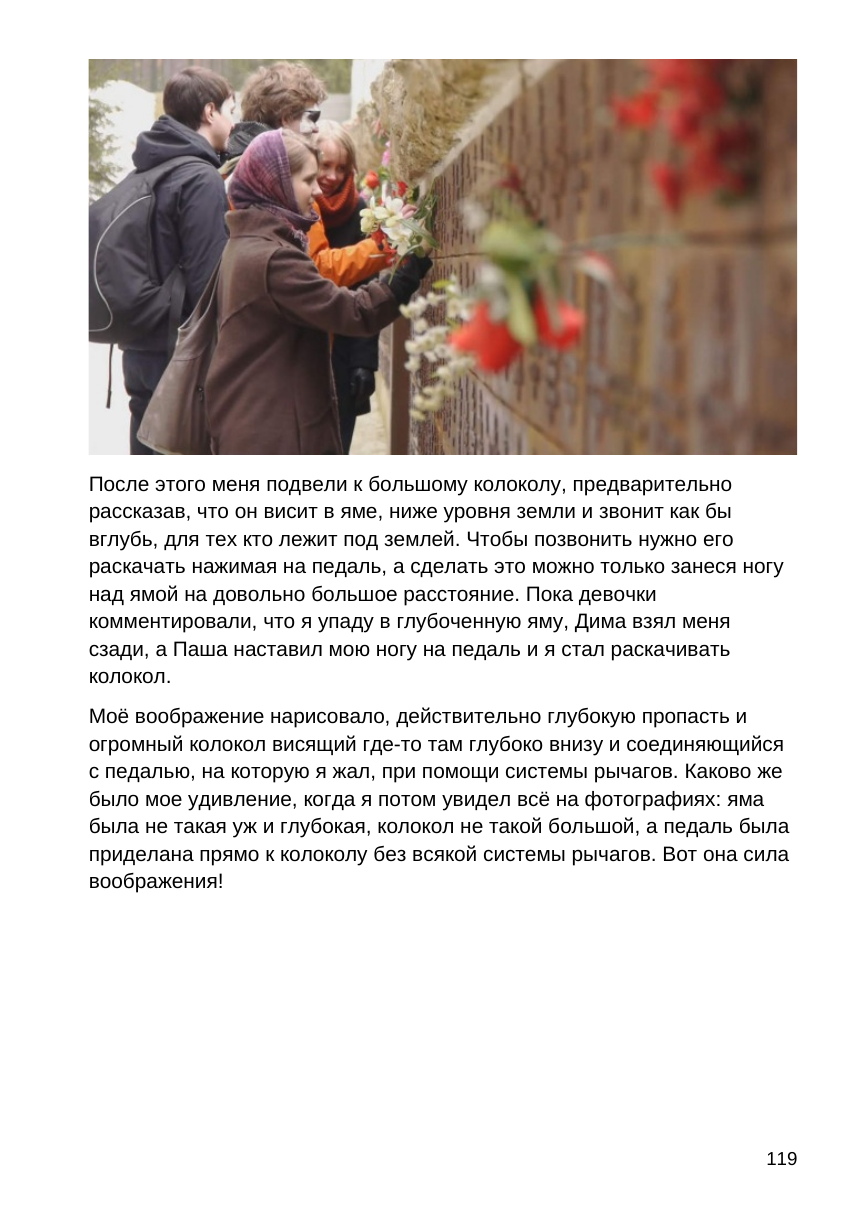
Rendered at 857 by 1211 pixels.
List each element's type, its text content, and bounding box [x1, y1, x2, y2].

text После этого меня подвели к большому колоколу, предварительно рассказав, что он висит в яме, ниже уровня земли и звонит как бы вглубь, для тех кто лежит под землей. Чтобы позвонить нужно его раскачать нажимая на педаль, а сделать это можно только занеся ногу над ямой на довольно большое расстояние. Пока девочки комментировали, что я упаду в глубоченную яму, Дима взял меня сзади, а Паша наставил мою ногу на педаль и я стал раскачивать колокол. [88, 471, 797, 688]
picture [88, 59, 798, 455]
text Моё воображение нарисовало, действительно глубокую пропасть и огромный колокол висящий где-то там глубоко внизу и соединяющийся с педалью, на которую я жал, при помощи системы рычагов. Каково же было мое удивление, когда я потом увидел всё на фотографиях: яма была не такая уж и глубокая, колокол не такой большой, а педаль была приделана прямо к колоколу без всякой системы рычагов. Вот она сила воображения! [88, 704, 797, 893]
